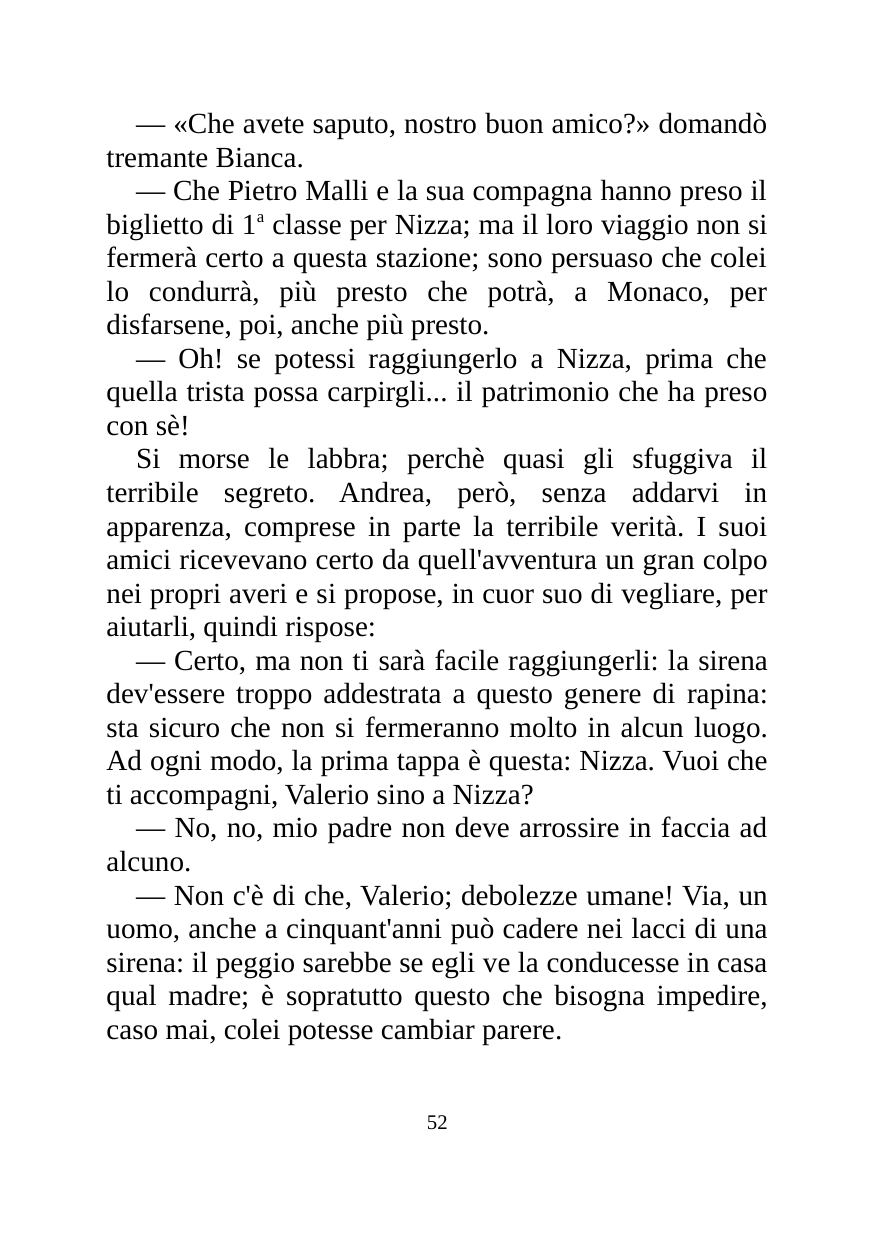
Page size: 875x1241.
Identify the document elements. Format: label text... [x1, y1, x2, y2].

text — Non c'è di che, Valerio; debolezze umane! Via, un uomo, anche a cinquant'anni può cadere nei lacci di una sirena: il peggio sarebbe se egli ve la conducesse in casa qual madre; è sopratutto questo che bisogna impedire, caso mai, colei potesse cambiar parere. [106, 878, 768, 1045]
text Si morse le labbra; perchè quasi gli sfuggiva il terribile segreto. Andrea, però, senza addarvi in apparenza, comprese in parte la terribile verità. I suoi amici ricevevano certo da quell'avventura un gran colpo nei propri averi e si propose, in cuor suo di vegliare, per aiutarli, quindi rispose: [106, 442, 768, 643]
text — Oh! se potessi raggiungerlo a Nizza, prima che quella trista possa carpirgli... il patrimonio che ha preso con sè! [106, 341, 768, 442]
text — Certo, ma non ti sarà facile raggiungerli: la sirena dev'essere troppo addestrata a questo genere di rapina: sta sicuro che non si fermeranno molto in alcun luogo. Ad ogni modo, la prima tappa è questa: Nizza. Vuoi che ti accompagni, Valerio sino a Nizza? [106, 643, 768, 811]
text — «Che avete saputo, nostro buon amico?» domandò tremante Bianca. [106, 106, 768, 173]
text — Che Pietro Malli e la sua compagna hanno preso il biglietto di 1a classe per Nizza; ma il loro viaggio non si fermerà certo a questa stazione; sono persuaso che colei lo condurrà, più presto che potrà, a Monaco, per disfarsene, poi, anche più presto. [106, 173, 768, 341]
text — No, no, mio padre non deve arrossire in faccia ad alcuno. [106, 811, 768, 878]
